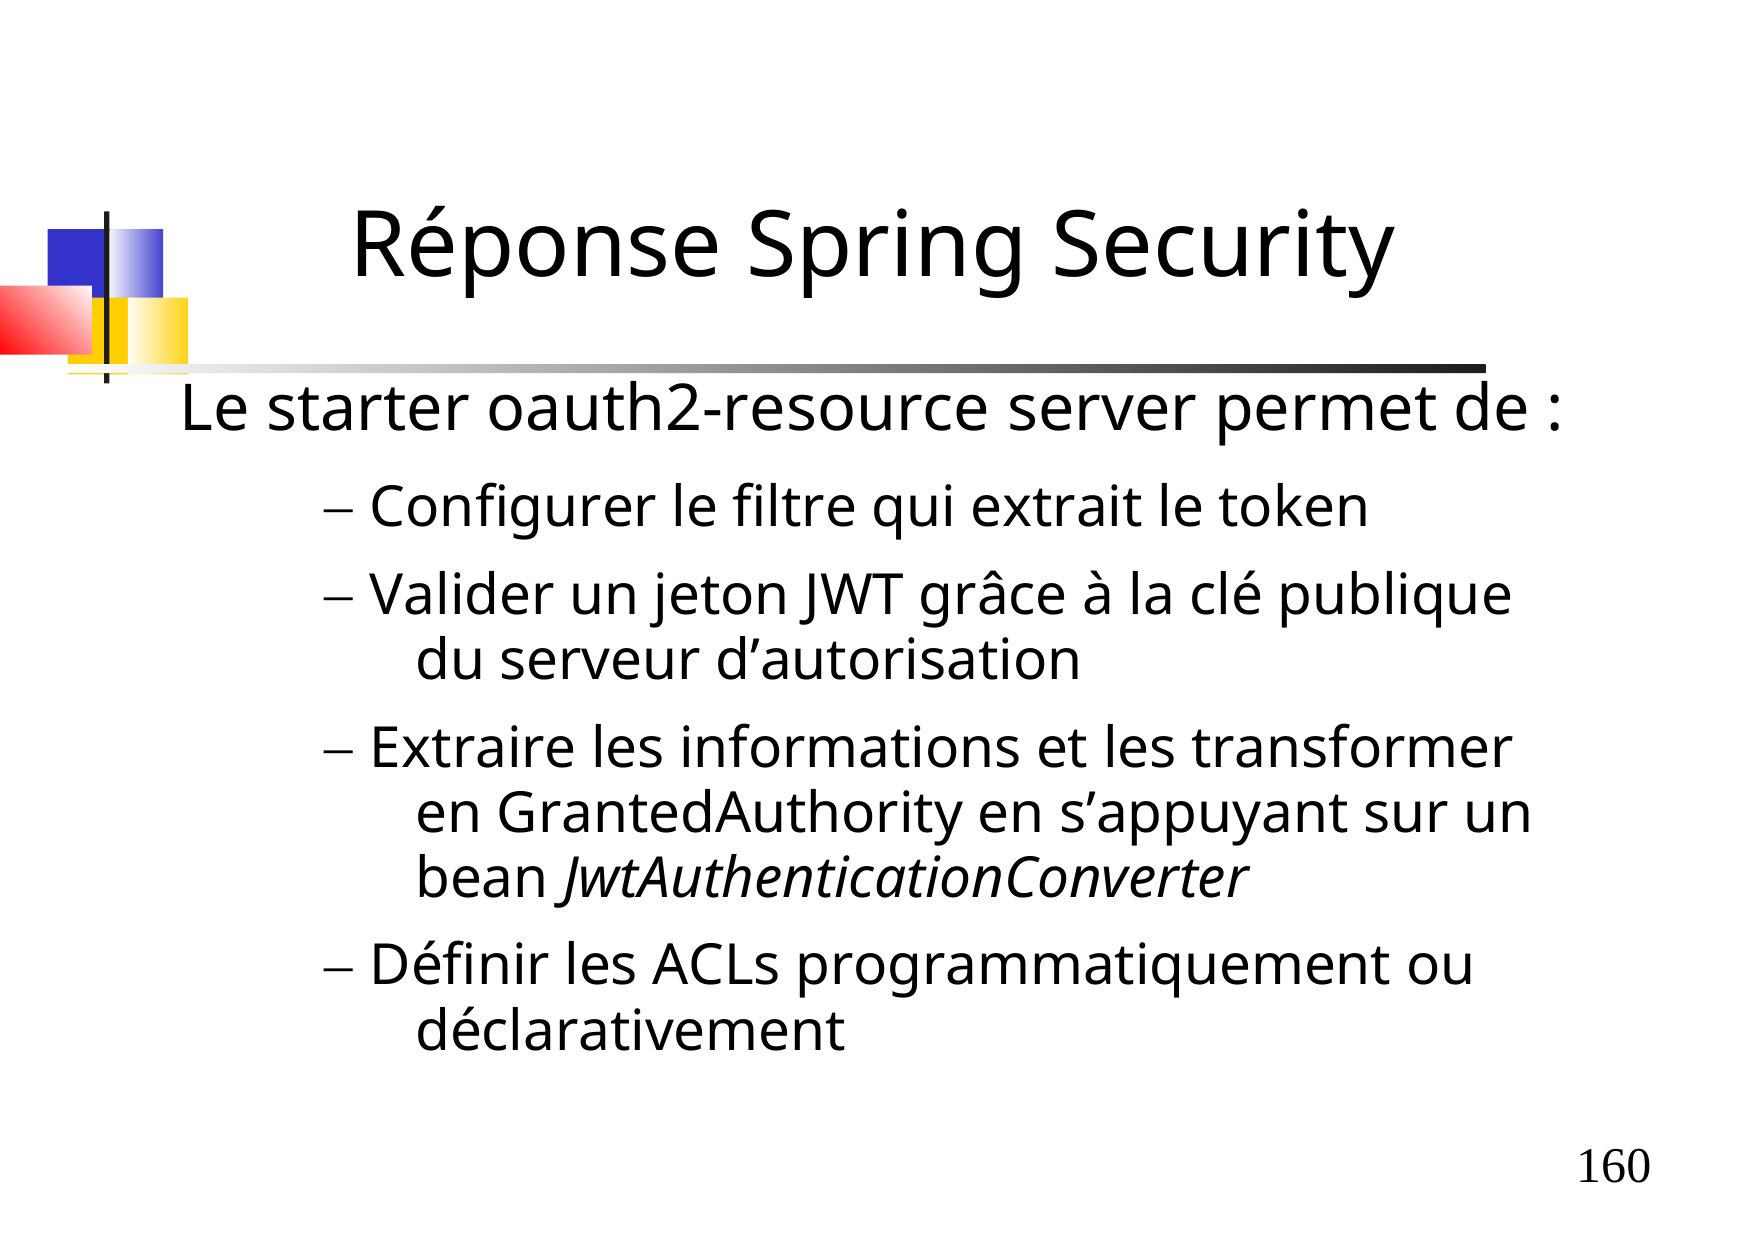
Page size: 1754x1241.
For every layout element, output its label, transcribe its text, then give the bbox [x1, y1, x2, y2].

list Le starter oauth2-resource server permet de : Configurer le filtre qui extrait le token Valider un jeton JWT grâce à la clé publique du serveur d’autorisation Extraire les informations et les transformer en GrantedAuthority en s’appuyant sur un bean JwtAuthenticationConverter Définir les ACLs programmatiquement ou déclarativement [179, 371, 1567, 1091]
title Réponse Spring Security [179, 139, 1567, 351]
